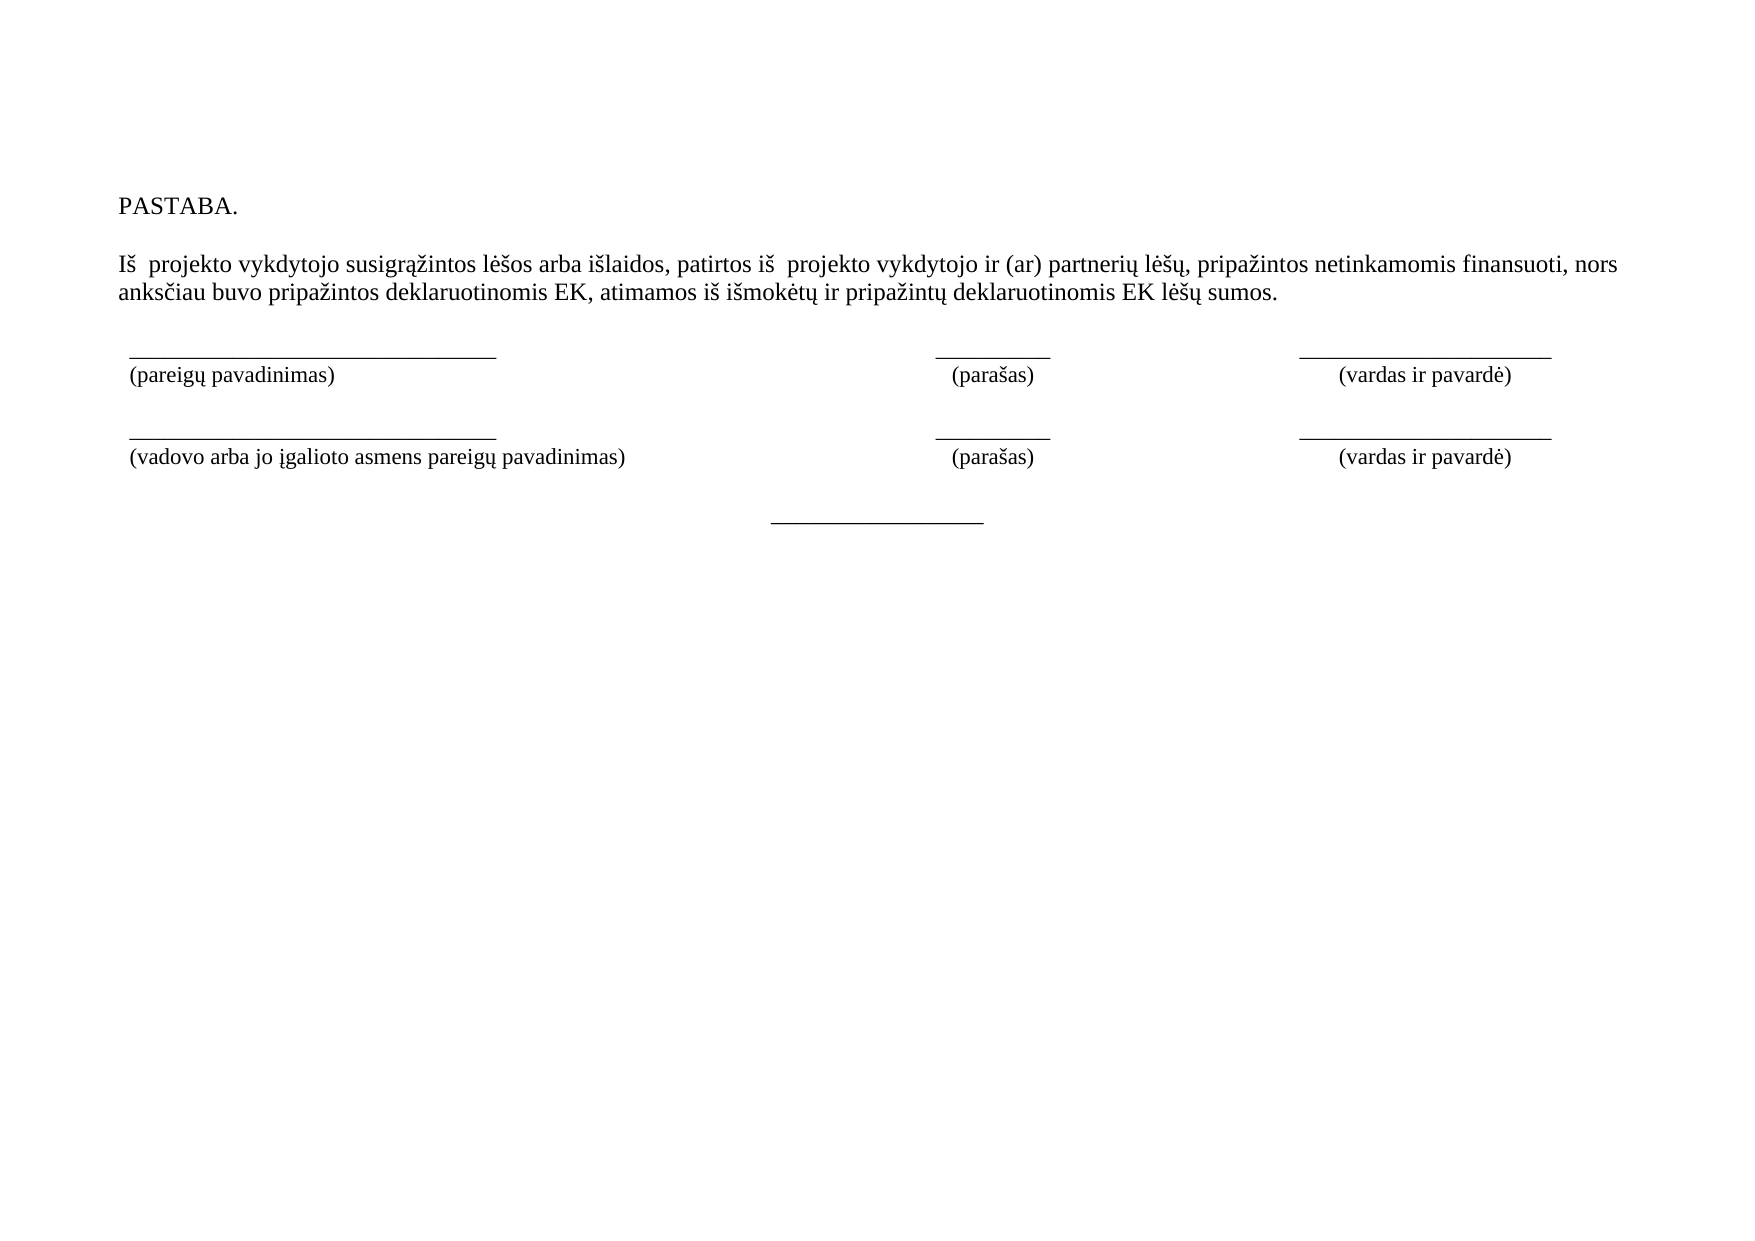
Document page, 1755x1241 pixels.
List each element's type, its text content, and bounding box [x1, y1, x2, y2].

table_header __________ (parašas) [789, 416, 1197, 469]
text PASTABA. [118, 191, 1636, 220]
text Iš projekto vykdytojo susigrąžintos lėšos arba išlaidos, patirtos iš projekto vykdytojo ir (ar) partnerių lėšų, pripažintos netinkamomis finansuoti, nors anksčiau buvo pripažintos deklaruotinomis EK, atimamos iš išmokėtų ir pripažintų deklaruotinomis EK lėšų sumos. [118, 249, 1636, 306]
table_header ______________________ (vardas ir pavardė) [1197, 416, 1653, 469]
table_header ________________________________ (pareigų pavadinimas) [118, 335, 789, 388]
table_header ______________________ (vardas ir pavardė) [1197, 335, 1653, 388]
table_header ________________________________ (vadovo arba jo įgalioto asmens pareigų pavadinimas) [118, 416, 789, 469]
table_header __________ (parašas) [789, 335, 1197, 388]
text _________________ [118, 498, 1636, 527]
